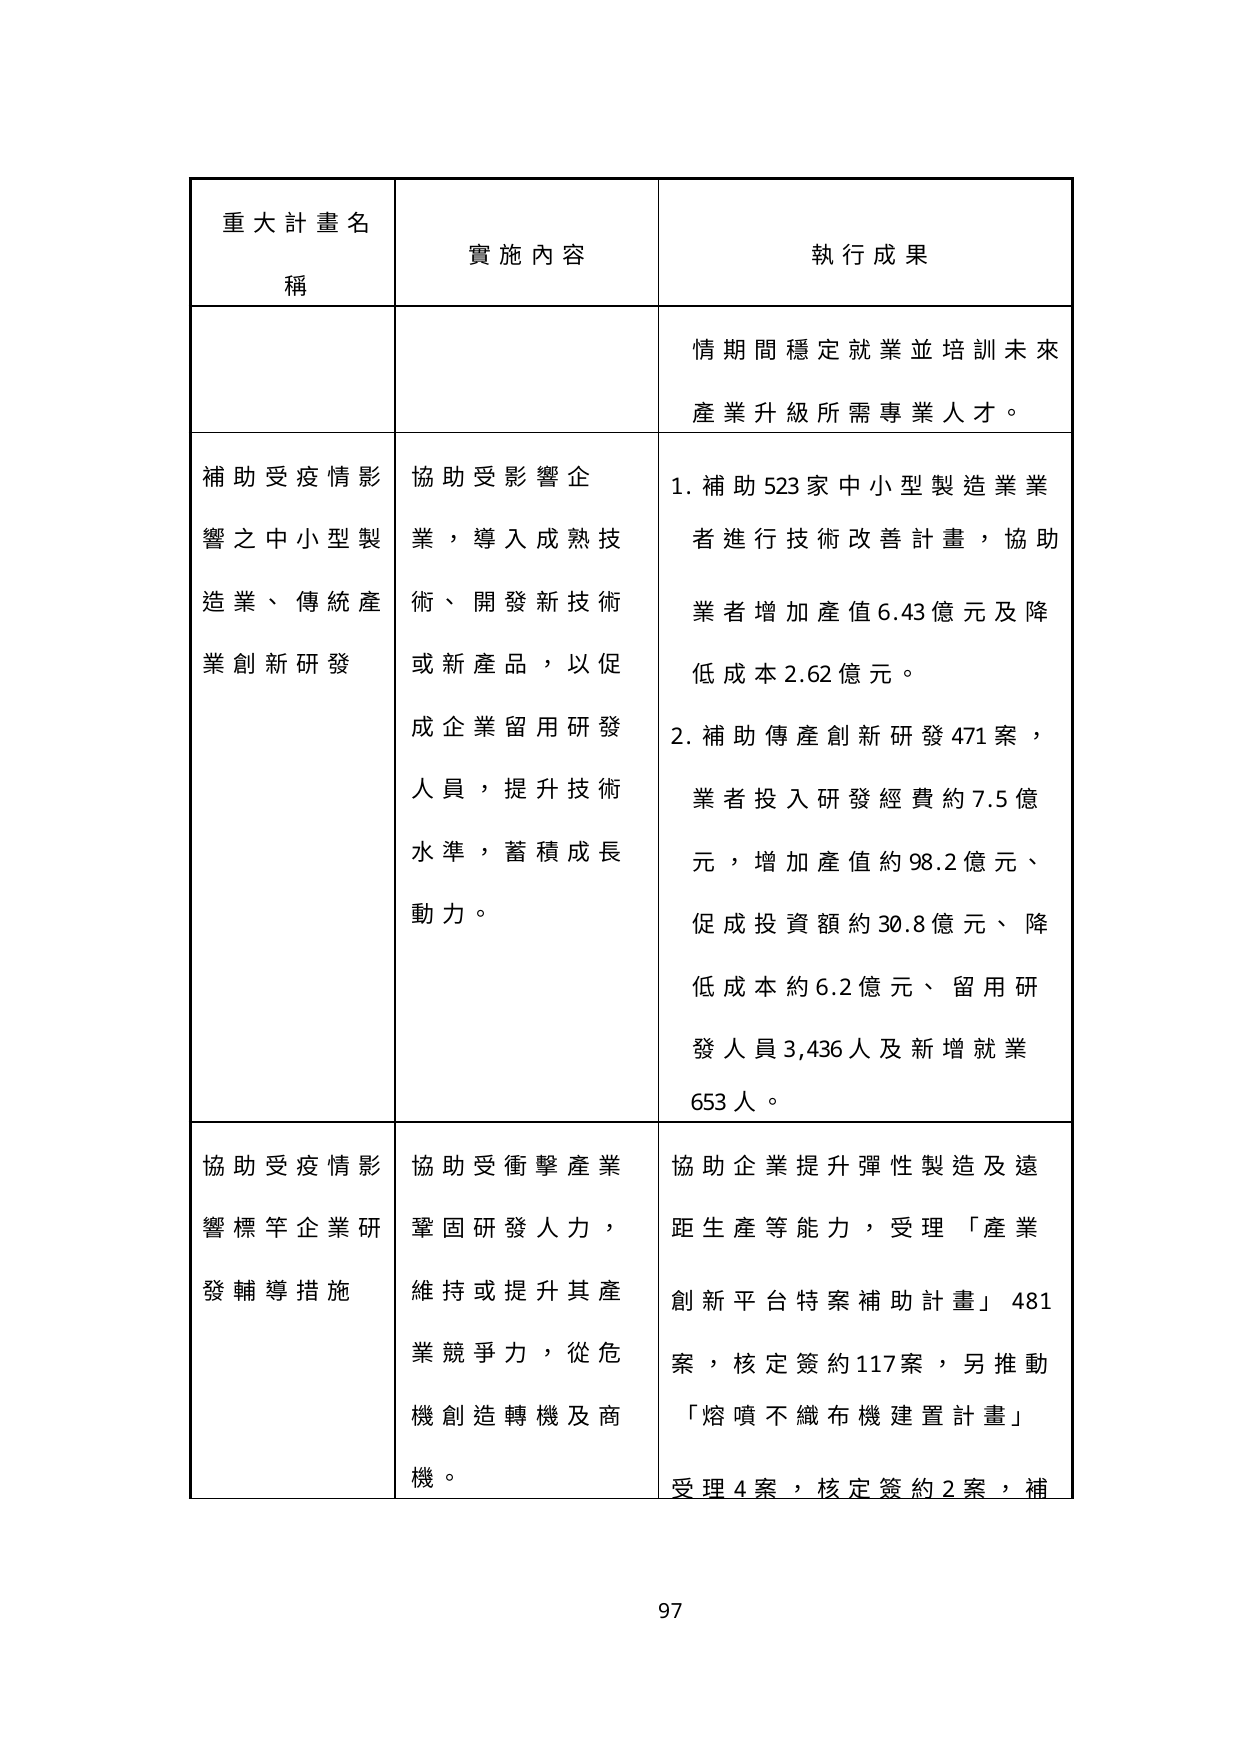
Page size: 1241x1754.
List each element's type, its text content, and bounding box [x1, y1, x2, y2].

table_cell 協助受影響企業，導入成熟技術、開發新技術或新產品，以促成企業留用研發人員，提升技術水準，蓄積成長動力。 [396, 433, 658, 1121]
table_cell 情期間穩定就業並培訓未來產業升級所需專業人才。 [659, 307, 1071, 432]
table_header 執行成果 [659, 180, 1071, 305]
table_cell 補助受疫情影響之中小型製造業、傳統產業創新研發 [192, 433, 394, 1121]
table_cell [396, 307, 658, 432]
table_cell 1.補助523家中小型製造業業者進行技術改善計畫，協助業者增加產值6.43億元及降低成本2.62億元。 2.補助傳產創新研發471案，業者投入研發經費約7.5億元，增加產值約98.2億元、促成投資額約30.8億元、降低成本約6.2億元、留用研發人員3,436人及新增就業653人。 [659, 433, 1071, 1121]
table_header 實施內容 [396, 180, 658, 305]
table_cell 協助受衝擊產業鞏固研發人力，維持或提升其產業競爭力，從危機創造轉機及商機。 [396, 1123, 658, 1497]
table_header 重大計畫名稱 [192, 180, 394, 305]
table_cell [192, 307, 394, 432]
table_cell 協助企業提升彈性製造及遠距生產等能力，受理「產業創新平台特案補助計畫」481案，核定簽約117案，另推動「熔噴不織布機建置計畫」受理4案，核定簽約2案，補 [659, 1123, 1071, 1497]
table_cell 協助受疫情影響標竿企業研發輔導措施 [192, 1123, 394, 1497]
